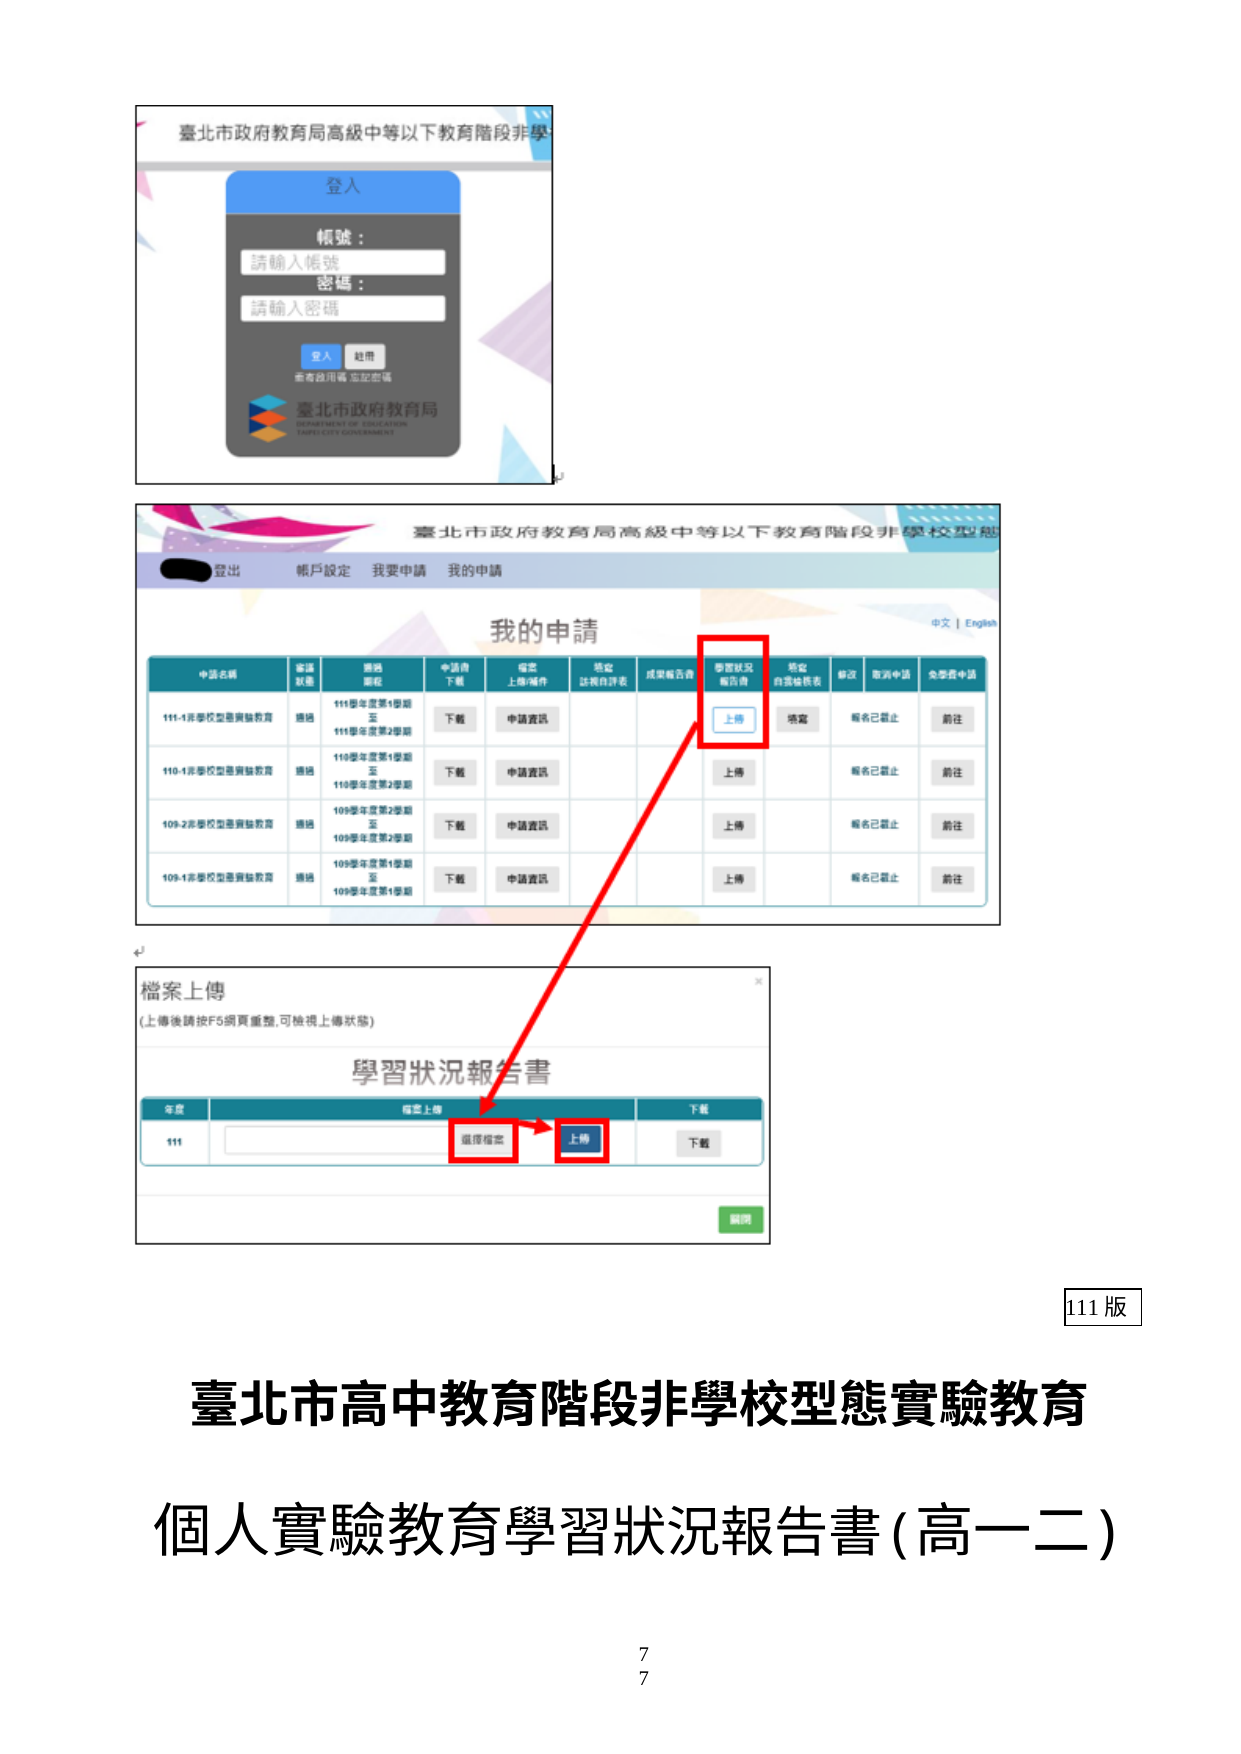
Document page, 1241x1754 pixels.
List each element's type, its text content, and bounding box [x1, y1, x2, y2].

text 臺北市高中教育階段非學校型態實驗教育 [112, 1328, 1167, 1453]
text 個人實驗教育學習狀況報告書(高一二) [112, 1453, 1167, 1578]
